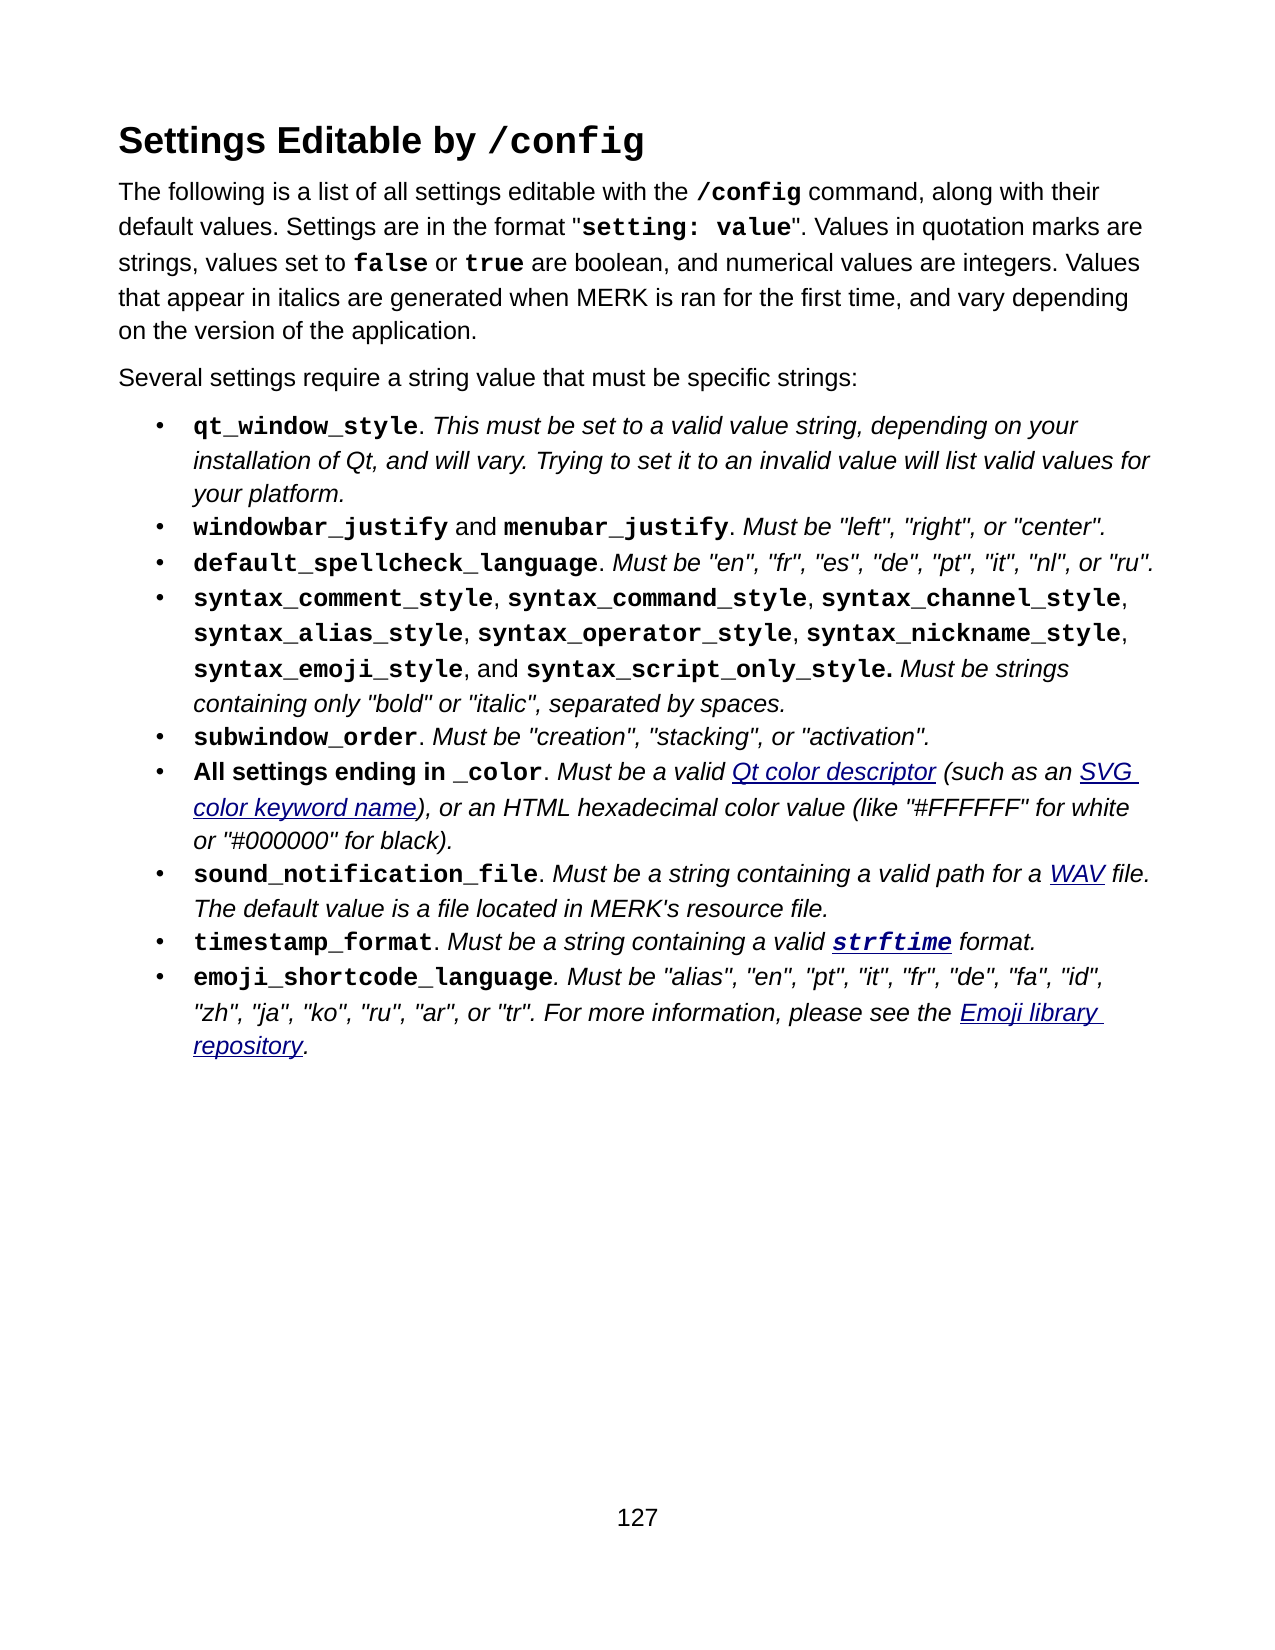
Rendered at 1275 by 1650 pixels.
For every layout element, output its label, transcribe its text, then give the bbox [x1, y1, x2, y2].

list All settings ending in _color. Must be a valid Qt color descriptor (such as an SVG color keyword name), or an HTML hexadecimal color value (like "#FFFFFF" for white or "#000000" for black). [156, 757, 1157, 854]
list timestamp_format. Must be a string containing a valid strftime format. [156, 927, 1157, 958]
subtitle Settings Editable by /config [118, 118, 1157, 164]
list syntax_comment_style, syntax_command_style, syntax_channel_style, syntax_alias_style, syntax_operator_style, syntax_nickname_style, syntax_emoji_style, and syntax_script_only_style. Must be strings containing only "bold" or "italic", separated by spaces. [156, 583, 1157, 718]
list qt_window_style. This must be set to a valid value string, depending on your installation of Qt, and will vary. Trying to set it to an invalid value will list valid values for your platform. [156, 411, 1157, 508]
text The following is a list of all settings editable with the /config command, along with their default values. Settings are in the format "setting: value". Values in quotation marks are strings, values set to false or true are boolean, and numerical values are integers. Values that appear in italics are generated when MERK is ran for the first time, and vary depending on the version of the application. [118, 177, 1157, 344]
text Several settings require a string value that must be specific strings: [118, 363, 1157, 392]
list default_spellcheck_language. Must be "en", "fr", "es", "de", "pt", "it", "nl", or "ru". [156, 548, 1157, 579]
list windowbar_justify and menubar_justify. Must be "left", "right", or "center". [156, 512, 1157, 543]
list sound_notification_file. Must be a string containing a valid path for a WAV file. The default value is a file located in MERK's resource file. [156, 859, 1157, 923]
list emoji_shortcode_language. Must be "alias", "en", "pt", "it", "fr", "de", "fa", "id", "zh", "ja", "ko", "ru", "ar", or "tr". For more information, please see the Emoji library repository. [156, 962, 1157, 1059]
list subwindow_order. Must be "creation", "stacking", or "activation". [156, 722, 1157, 753]
